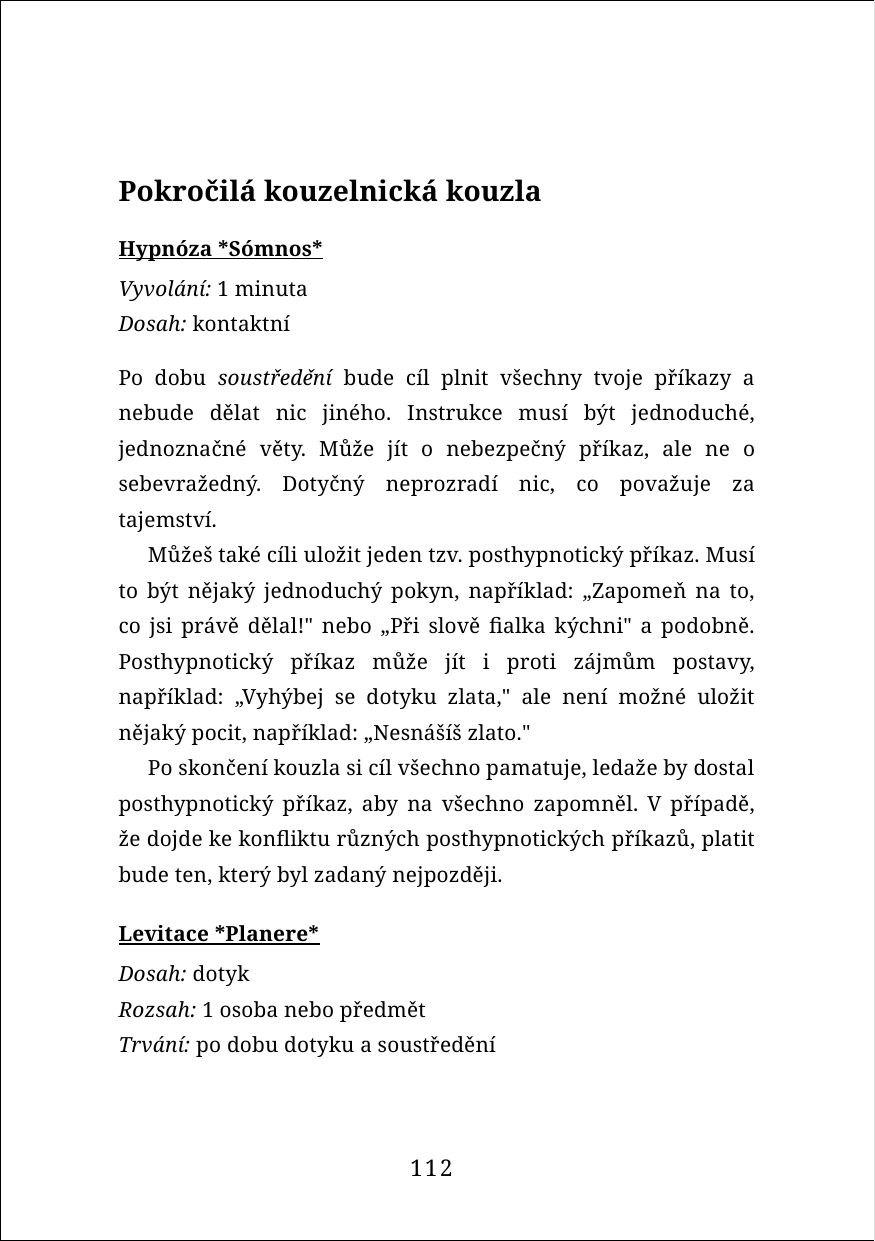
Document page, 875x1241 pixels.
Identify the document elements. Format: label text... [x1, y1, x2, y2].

text Vyvolání: 1 minuta Dosah: kontaktní [118, 274, 756, 338]
text Dosah: dotyk Rozsah: 1 osoba nebo předmět Trvání: po dobu dotyku a soustředění [118, 959, 756, 1059]
subtitle Hypnóza *Sómnos* [118, 234, 756, 262]
subtitle Levitace *Planere* [118, 919, 756, 948]
subtitle Pokročilá kouzelnická kouzla [118, 172, 756, 210]
text Po dobu soustředění bude cíl plnit všechny tvoje příkazy a nebude dělat nic jiného. Instrukce musí být jednoduché, jednoznačné věty. Může jít o nebezpečný příkaz, ale ne o sebevražedný. Dotyčný neprozradí nic, co považuje za tajemství. Můžeš také cíli uložit jeden tzv. posthypnotický příkaz. Musí to být nějaký jednoduchý pokyn, například: „Zapomeň na to, co jsi právě dělal!" nebo „Při slově fialka kýchni" a podobně. Posthypnotický příkaz může jít i proti zájmům postavy, například: „Vyhýbej se dotyku zlata," ale není možné uložit nějaký pocit, například: „Nesnášíš zlato." Po skončení kouzla si cíl všechno pamatuje, ledaže by dostal posthypnotický příkaz, aby na všechno zapomněl. V případě, že dojde ke konfliktu různých posthypnotických příkazů, platit bude ten, který byl zadaný nejpozději. [118, 363, 756, 888]
